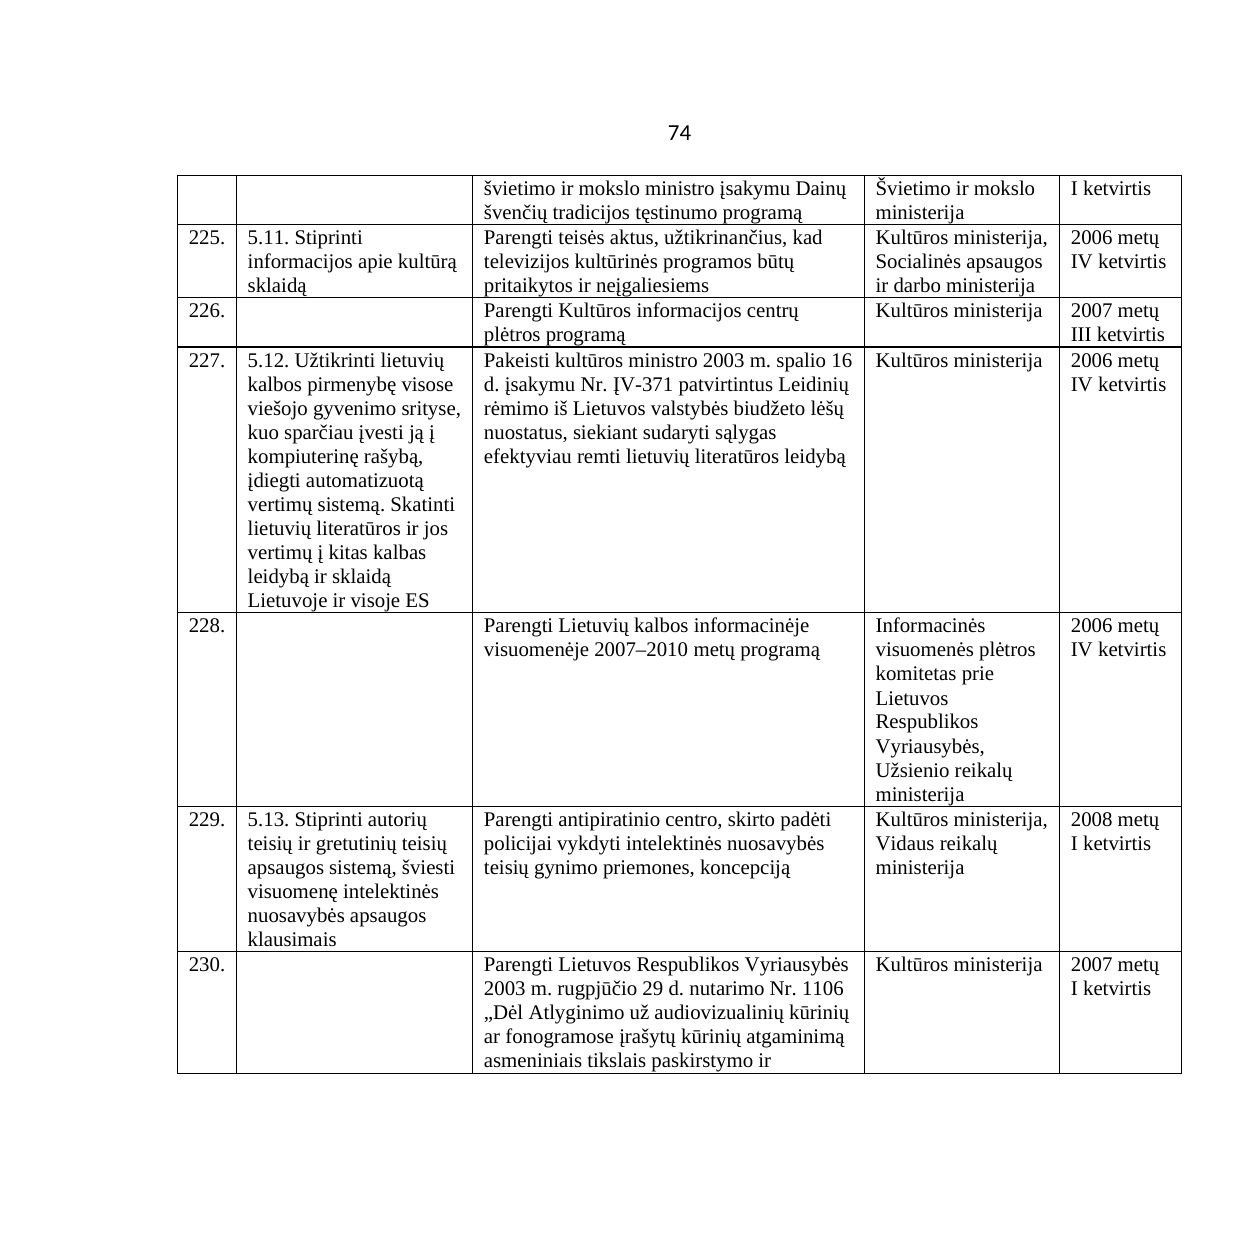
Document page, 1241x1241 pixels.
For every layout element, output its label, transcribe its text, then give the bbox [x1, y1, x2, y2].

table_cell 2006 metų IV ketvirtis [1060, 348, 1181, 612]
table_cell [178, 176, 236, 224]
table_cell 229. [178, 807, 236, 951]
table_cell Parengti teisės aktus, užtikrinančius, kad televizijos kultūrinės programos būtų pritaikytos ir neįgaliesiems [473, 225, 864, 297]
table_cell Kultūros ministerija, Socialinės apsaugos ir darbo ministerija [865, 225, 1059, 297]
table_cell 2008 metų I ketvirtis [1060, 807, 1181, 951]
table_cell Informacinės visuomenės plėtros komitetas prie Lietuvos Respublikos Vyriausybės, Užsienio reikalų ministerija [865, 613, 1059, 806]
table_cell Parengti Lietuvos Respublikos Vyriausybės 2003 m. rugpjūčio 29 d. nutarimo Nr. 1106 „Dėl Atlyginimo už audiovizualinių kūrinių ar fonogramose įrašytų kūrinių atgaminimą asmeniniais tikslais paskirstymo ir [473, 952, 864, 1072]
table_cell Parengti Lietuvių kalbos informacinėje visuomenėje 2007–2010 metų programą [473, 613, 864, 806]
table_cell 2006 metų IV ketvirtis [1060, 225, 1181, 297]
table_cell [237, 952, 472, 1072]
table_cell švietimo ir mokslo ministro įsakymu Dainų švenčių tradicijos tęstinumo programą [473, 176, 864, 224]
table_cell I ketvirtis [1060, 176, 1181, 224]
table_cell Pakeisti kultūros ministro 2003 m. spalio 16 d. įsakymu Nr. ĮV-371 patvirtintus Leidinių rėmimo iš Lietuvos valstybės biudžeto lėšų nuostatus, siekiant sudaryti sąlygas efektyviau remti lietuvių literatūros leidybą [473, 348, 864, 612]
table_cell Parengti Kultūros informacijos centrų plėtros programą [473, 298, 864, 346]
table_cell 5.12. Užtikrinti lietuvių kalbos pirmenybę visose viešojo gyvenimo srityse, kuo sparčiau įvesti ją į kompiuterinę rašybą, įdiegti automatizuotą vertimų sistemą. Skatinti lietuvių literatūros ir jos vertimų į kitas kalbas leidybą ir sklaidą Lietuvoje ir visoje ES [237, 348, 472, 612]
table_cell [237, 298, 472, 346]
table_cell Švietimo ir mokslo ministerija [865, 176, 1059, 224]
table_cell Kultūros ministerija [865, 952, 1059, 1072]
table_cell 230. [178, 952, 236, 1072]
table_cell 227. [178, 348, 236, 612]
table_cell Kultūros ministerija [865, 298, 1059, 346]
table_cell Kultūros ministerija, Vidaus reikalų ministerija [865, 807, 1059, 951]
table_cell 2007 metų III ketvirtis [1060, 298, 1181, 346]
table_cell 225. [178, 225, 236, 297]
table_cell Parengti antipiratinio centro, skirto padėti policijai vykdyti intelektinės nuosavybės teisių gynimo priemones, koncepciją [473, 807, 864, 951]
table_cell 5.13. Stiprinti autorių teisių ir gretutinių teisių apsaugos sistemą, šviesti visuomenę intelektinės nuosavybės apsaugos klausimais [237, 807, 472, 951]
table_cell [237, 176, 472, 224]
table_cell [237, 613, 472, 806]
table_cell 2007 metų I ketvirtis [1060, 952, 1181, 1072]
table_cell Kultūros ministerija [865, 348, 1059, 612]
table_cell 5.11. Stiprinti informacijos apie kultūrą sklaidą [237, 225, 472, 297]
table_cell 2006 metų IV ketvirtis [1060, 613, 1181, 806]
table_cell 228. [178, 613, 236, 806]
table_cell 226. [178, 298, 236, 346]
